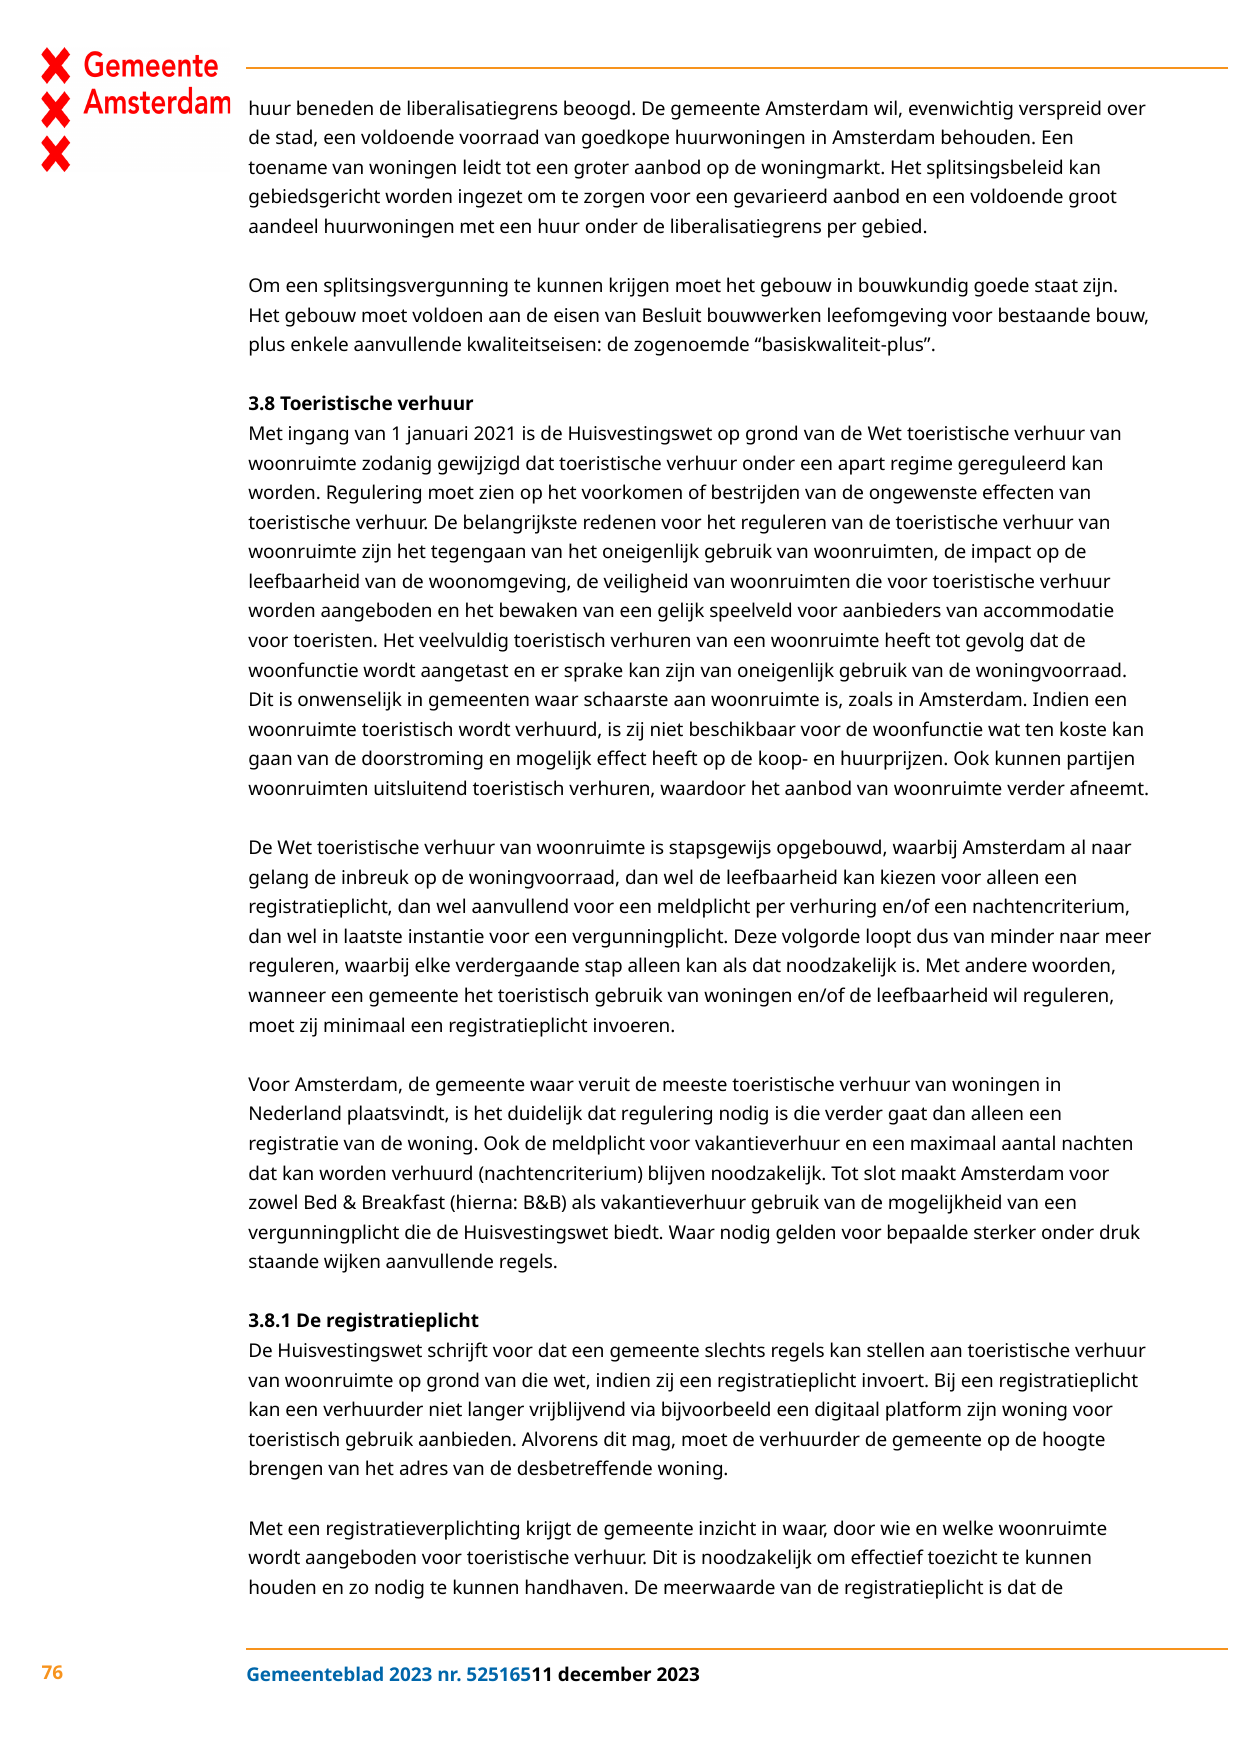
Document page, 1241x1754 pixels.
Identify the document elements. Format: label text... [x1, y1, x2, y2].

picture [41, 47, 231, 172]
text 3.8 Toeristische verhuur [248, 391, 1152, 416]
text De Wet toeristische verhuur van woonruimte is stapsgewijs opgebouwd, waarbij Amsterdam al naar gelang de inbreuk op de woningvoorraad, dan wel de leefbaarheid kan kiezen voor alleen een registratieplicht, dan wel aanvullend voor een meldplicht per verhuring en/of een nachtencriterium, dan wel in laatste instantie voor een vergunningplicht. Deze volgorde loopt dus van minder naar meer reguleren, waarbij elke verdergaande stap alleen kan als dat noodzakelijk is. Met andere woorden, wanneer een gemeente het toeristisch gebruik van woningen en/of de leefbaarheid wil reguleren, moet zij minimaal een registratieplicht invoeren. [248, 834, 1152, 1038]
text 3.8.1 De registratieplicht [248, 1308, 1152, 1333]
text Voor Amsterdam, de gemeente waar veruit de meeste toeristische verhuur van woningen in Nederland plaatsvindt, is het duidelijk dat regulering nodig is die verder gaat dan alleen een registratie van de woning. Ook de meldplicht voor vakantieverhuur en een maximaal aantal nachten dat kan worden verhuurd (nachtencriterium) blijven noodzakelijk. Tot slot maakt Amsterdam voor zowel Bed & Breakfast (hierna: B&B) als vakantieverhuur gebruik van de mogelijkheid van een vergunningplicht die de Huisvestingswet biedt. Waar nodig gelden voor bepaalde sterker onder druk staande wijken aanvullende regels. [248, 1071, 1152, 1274]
text De Huisvestingswet schrijft voor dat een gemeente slechts regels kan stellen aan toeristische verhuur van woonruimte op grond van die wet, indien zij een registratieplicht invoert. Bij een registratieplicht kan een verhuurder niet langer vrijblijvend via bijvoorbeeld een digitaal platform zijn woning voor toeristisch gebruik aanbieden. Alvorens dit mag, moet de verhuurder de gemeente op de hoogte brengen van het adres van de desbetreffende woning. [248, 1337, 1152, 1481]
text Met ingang van 1 januari 2021 is de Huisvestingswet op grond van de Wet toeristische verhuur van woonruimte zodanig gewijzigd dat toeristische verhuur onder een apart regime gereguleerd kan worden. Regulering moet zien op het voorkomen of bestrijden van de ongewenste effecten van toeristische verhuur. De belangrijkste redenen voor het reguleren van de toeristische verhuur van woonruimte zijn het tegengaan van het oneigenlijk gebruik van woonruimten, de impact op de leefbaarheid van de woonomgeving, de veiligheid van woonruimten die voor toeristische verhuur worden aangeboden en het bewaken van een gelijk speelveld voor aanbieders van accommodatie voor toeristen. Het veelvuldig toeristisch verhuren van een woonruimte heeft tot gevolg dat de woonfunctie wordt aangetast en er sprake kan zijn van oneigenlijk gebruik van de woningvoorraad. Dit is onwenselijk in gemeenten waar schaarste aan woonruimte is, zoals in Amsterdam. Indien een woonruimte toeristisch wordt verhuurd, is zij niet beschikbaar voor de woonfunctie wat ten koste kan gaan van de doorstroming en mogelijk effect heeft op de koop- en huurprijzen. Ook kunnen partijen woonruimten uitsluitend toeristisch verhuren, waardoor het aanbod van woonruimte verder afneemt. [248, 420, 1152, 801]
text Met een registratieverplichting krijgt de gemeente inzicht in waar, door wie en welke woonruimte wordt aangeboden voor toeristische verhuur. Dit is noodzakelijk om effectief toezicht te kunnen houden en zo nodig te kunnen handhaven. De meerwaarde van de registratieplicht is dat de [248, 1515, 1152, 1600]
text huur beneden de liberalisatiegrens beoogd. De gemeente Amsterdam wil, evenwichtig verspreid over de stad, een voldoende voorraad van goedkope huurwoningen in Amsterdam behouden. Een toename van woningen leidt tot een groter aanbod op de woningmarkt. Het splitsingsbeleid kan gebiedsgericht worden ingezet om te zorgen voor een gevarieerd aanbod en een voldoende groot aandeel huurwoningen met een huur onder de liberalisatiegrens per gebied. [248, 95, 1152, 239]
text Om een splitsingsvergunning te kunnen krijgen moet het gebouw in bouwkundig goede staat zijn. Het gebouw moet voldoen aan de eisen van Besluit bouwwerken leefomgeving voor bestaande bouw, plus enkele aanvullende kwaliteitseisen: de zogenoemde “basiskwaliteit-plus”. [248, 272, 1152, 357]
